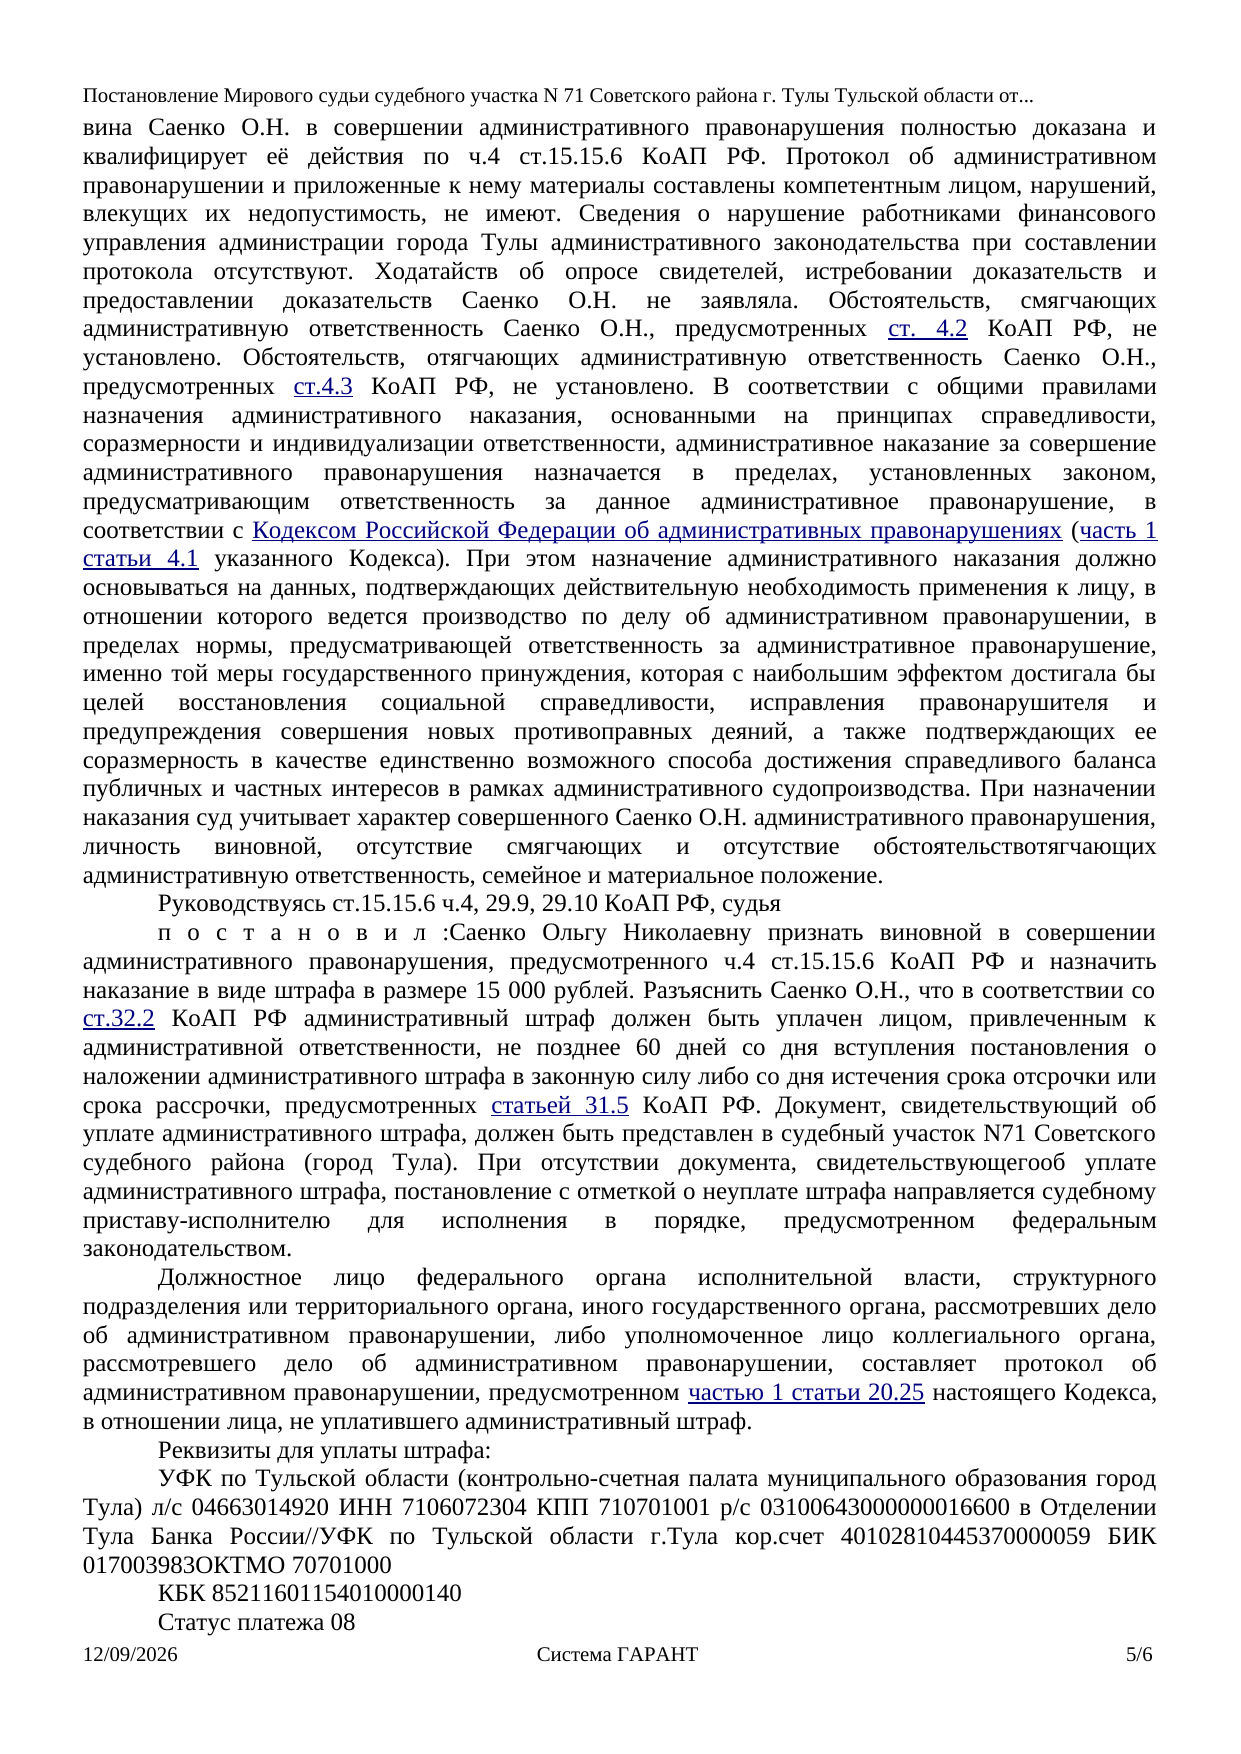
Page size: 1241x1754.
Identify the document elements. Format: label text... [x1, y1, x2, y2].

text КБК 85211601154010000140 [83, 1578, 1157, 1607]
text вина Саенко О.Н. в совершении административного правонарушения полностью доказана и квалифицирует её действия по ч.4 ст.15.15.6 КоАП РФ. Протокол об административном правонарушении и приложенные к нему материалы составлены компетентным лицом, нарушений, влекущих их недопустимость, не имеют. Сведения о нарушение работниками финансового управления администрации города Тулы административного законодательства при составлении протокола отсутствуют. Ходатайств об опросе свидетелей, истребовании доказательств и предоставлении доказательств Саенко О.Н. не заявляла. Обстоятельств, смягчающих административную ответственность Саенко О.Н., предусмотренных ст. 4.2 КоАП РФ, не установлено. Обстоятельств, отягчающих административную ответственность Саенко О.Н., предусмотренных ст.4.3 КоАП РФ, не установлено. В соответствии с общими правилами назначения административного наказания, основанными на принципах справедливости, соразмерности и индивидуализации ответственности, административное наказание за совершение административного правонарушения назначается в пределах, установленных законом, предусматривающим ответственность за данное административное правонарушение, в соответствии с Кодексом Российской Федерации об административных правонарушениях (часть 1 статьи 4.1 указанного Кодекса). При этом назначение административного наказания должно основываться на данных, подтверждающих действительную необходимость применения к лицу, в отношении которого ведется производство по делу об административном правонарушении, в пределах нормы, предусматривающей ответственность за административное правонарушение, именно той меры государственного принуждения, которая с наибольшим эффектом достигала бы целей восстановления социальной справедливости, исправления правонарушителя и предупреждения совершения новых противоправных деяний, а также подтверждающих ее соразмерность в качестве единственно возможного способа достижения справедливого баланса публичных и частных интересов в рамках административного судопроизводства. При назначении наказания суд учитывает характер совершенного Саенко О.Н. административного правонарушения, личность виновной, отсутствие смягчающих и отсутствие обстоятельствотягчающих административную ответственность, семейное и материальное положение. [83, 112, 1157, 888]
text УФК по Тульской области (контрольно-счетная палата муниципального образования город Тула) л/с 04663014920 ИНН 7106072304 КПП 710701001 р/с 03100643000000016600 в Отделении Тула Банка России//УФК по Тульской области г.Тула кор.счет 40102810445370000059 БИК 017003983ОКТМО 70701000 [83, 1463, 1157, 1578]
text Руководствуясь ст.15.15.6 ч.4, 29.9, 29.10 КоАП РФ, судья [83, 888, 1157, 917]
text п о с т а н о в и л :Саенко Ольгу Николаевну признать виновной в совершении административного правонарушения, предусмотренного ч.4 ст.15.15.6 КоАП РФ и назначить наказание в виде штрафа в размере 15 000 рублей. Разъяснить Саенко О.Н., что в соответствии со ст.32.2 КоАП РФ административный штраф должен быть уплачен лицом, привлеченным к административной ответственности, не позднее 60 дней со дня вступления постановления о наложении административного штрафа в законную силу либо со дня истечения срока отсрочки или срока рассрочки, предусмотренных статьей 31.5 КоАП РФ. Документ, свидетельствующий об уплате административного штрафа, должен быть представлен в судебный участок N71 Советского судебного района (город Тула). При отсутствии документа, свидетельствующегооб уплате административного штрафа, постановление с отметкой о неуплате штрафа направляется судебному приставу-исполнителю для исполнения в порядке, предусмотренном федеральным законодательством. [83, 917, 1157, 1262]
text Реквизиты для уплаты штрафа: [83, 1435, 1157, 1463]
text Должностное лицо федерального органа исполнительной власти, структурного подразделения или территориального органа, иного государственного органа, рассмотревших дело об административном правонарушении, либо уполномоченное лицо коллегиального органа, рассмотревшего дело об административном правонарушении, составляет протокол об административном правонарушении, предусмотренном частью 1 статьи 20.25 настоящего Кодекса, в отношении лица, не уплатившего административный штраф. [83, 1262, 1157, 1435]
text Статус платежа 08 [83, 1607, 1157, 1636]
